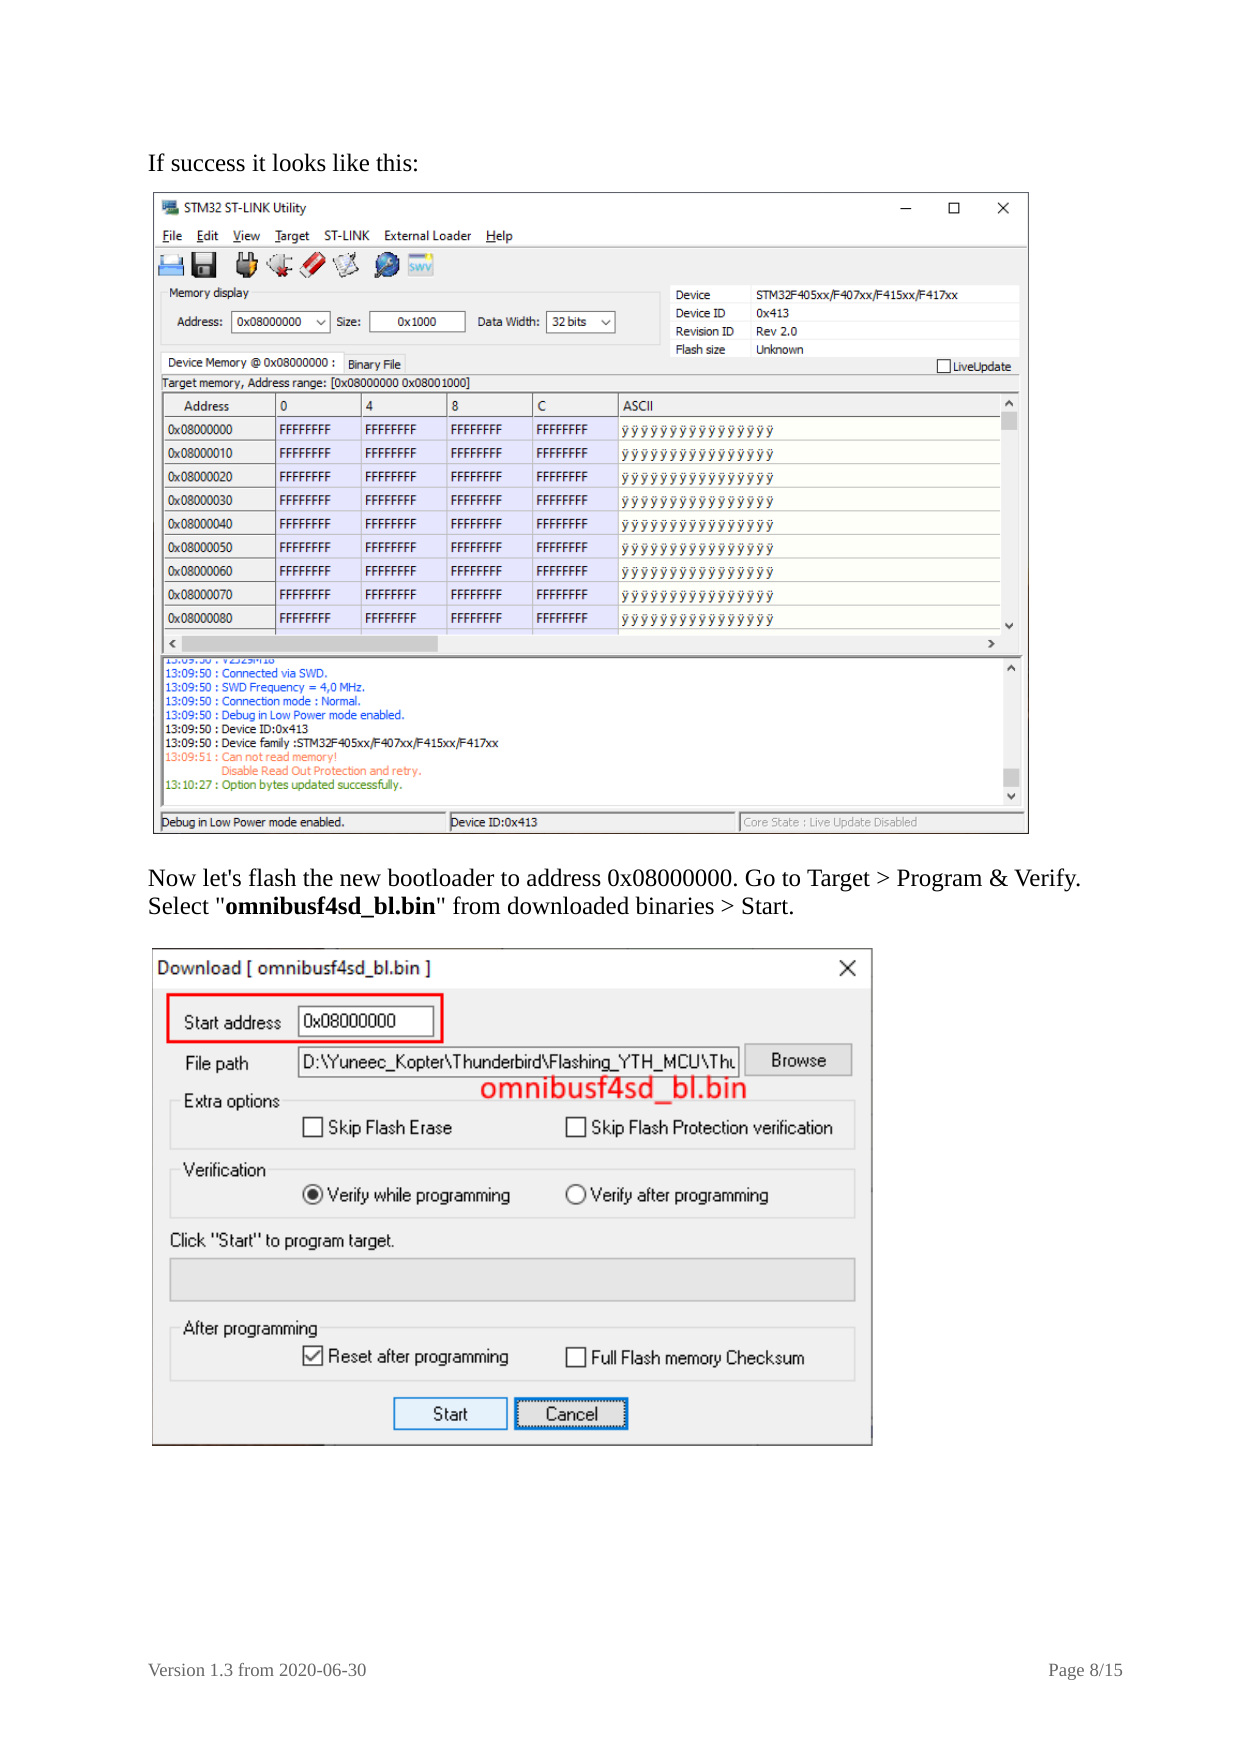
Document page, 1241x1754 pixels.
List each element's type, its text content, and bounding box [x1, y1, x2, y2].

picture [153, 192, 1029, 834]
text Now let's flash the new bootloader to address 0x08000000. Go to Target > Program & Verify. Select "omnibusf4sd_bl.bin" from downloaded binaries > Start. [148, 863, 1093, 920]
text If success it looks like this: [148, 148, 1093, 176]
picture [152, 948, 873, 1446]
